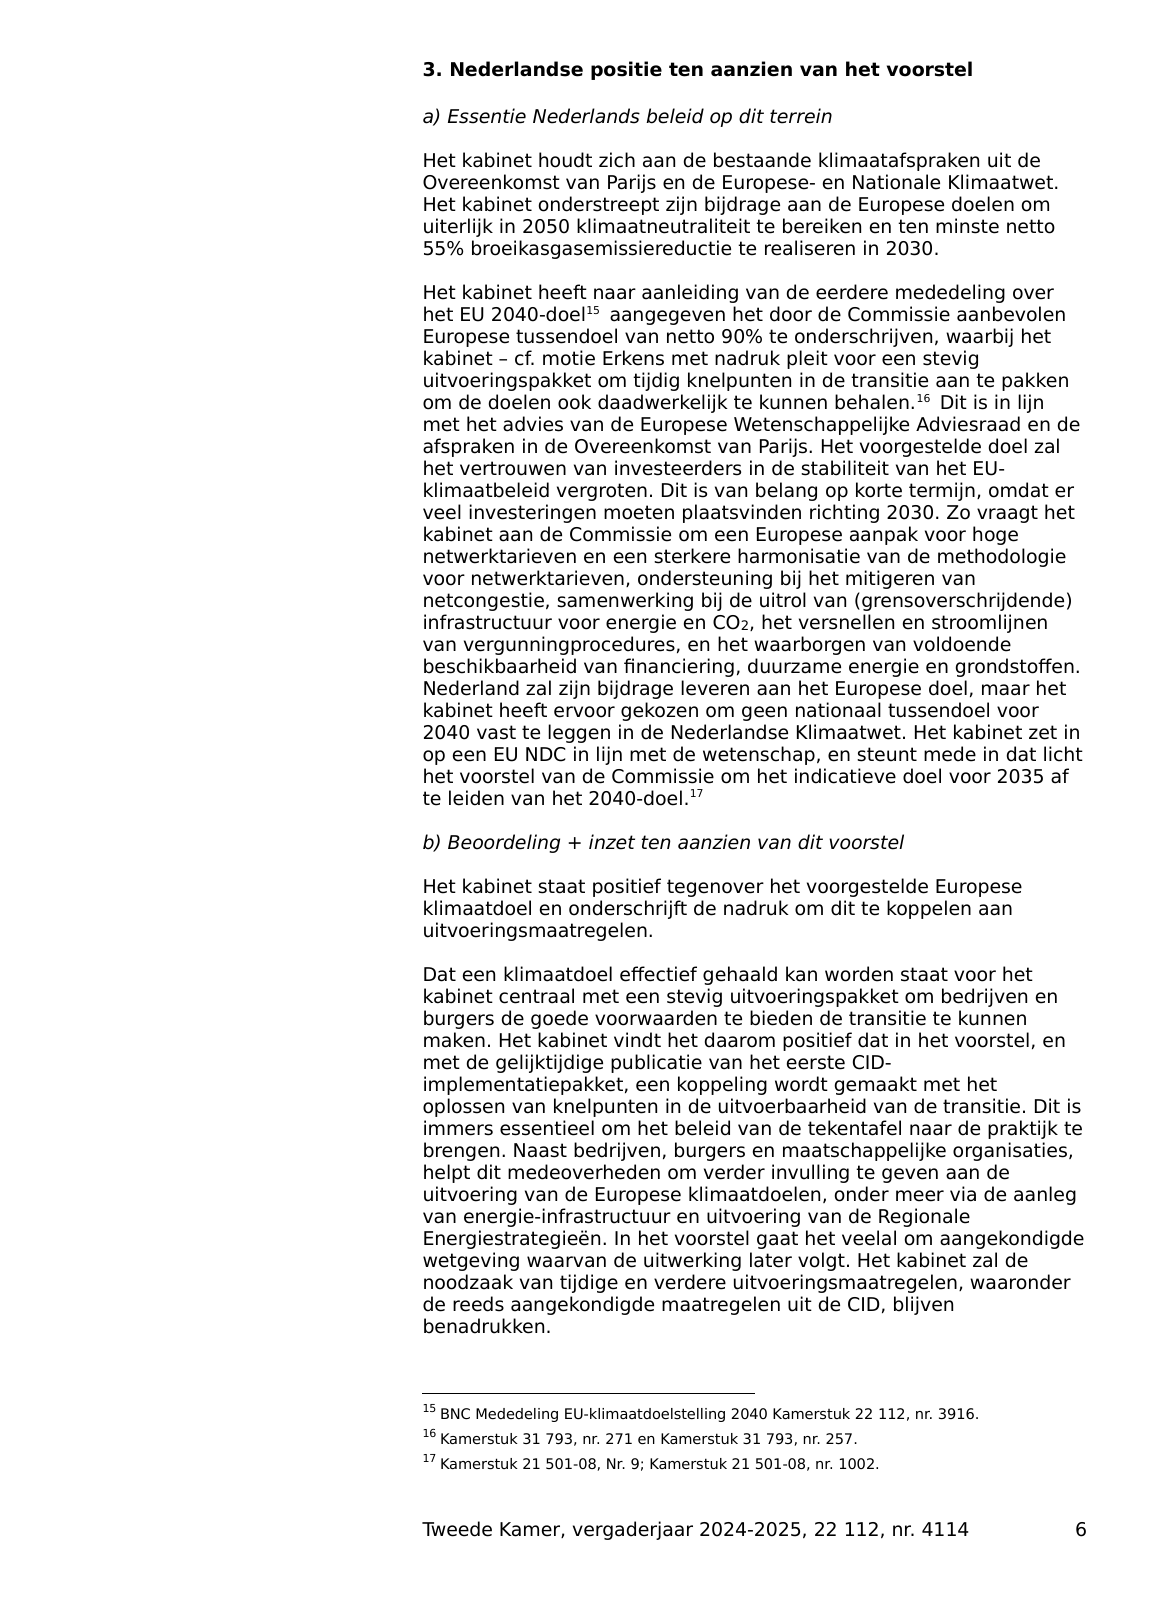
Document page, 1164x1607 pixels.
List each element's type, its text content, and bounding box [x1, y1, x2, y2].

subtitle 3. Nederlandse positie ten aanzien van het voorstel [422, 59, 1087, 81]
text BNC Mededeling EU-klimaatdoelstelling 2040 Kamerstuk 22 112, nr. 3916. [422, 1402, 1087, 1424]
text Dat een klimaatdoel effectief gehaald kan worden staat voor het kabinet centraal met een stevig uitvoeringspakket om bedrijven en burgers de goede voorwaarden te bieden de transitie te kunnen maken. Het kabinet vindt het daarom positief dat in het voorstel, en met de gelijktijdige publicatie van het eerste CID-implementatiepakket, een koppeling wordt gemaakt met het oplossen van knelpunten in de uitvoerbaarheid van de transitie. Dit is immers essentieel om het beleid van de tekentafel naar de praktijk te brengen. Naast bedrijven, burgers en maatschappelijke organisaties, helpt dit medeoverheden om verder invulling te geven aan de uitvoering van de Europese klimaatdoelen, onder meer via de aanleg van energie-infrastructuur en uitvoering van de Regionale Energiestrategieën. In het voorstel gaat het veelal om aangekondigde wetgeving waarvan de uitwerking later volgt. Het kabinet zal de noodzaak van tijdige en verdere uitvoeringsmaatregelen, waaronder de reeds aangekondigde maatregelen uit de CID, blijven benadrukken. [422, 964, 1087, 1338]
text Het kabinet heeft naar aanleiding van de eerdere mededeling over het EU 2040-doel aangegeven het door de Commissie aanbevolen Europese tussendoel van netto 90% te onderschrijven, waarbij het kabinet – cf. motie Erkens met nadruk pleit voor een stevig uitvoeringspakket om tijdig knelpunten in de transitie aan te pakken om de doelen ook daadwerkelijk te kunnen behalen. Dit is in lijn met het advies van de Europese Wetenschappelijke Adviesraad en de afspraken in de Overeenkomst van Parijs. Het voorgestelde doel zal het vertrouwen van investeerders in de stabiliteit van het EU-klimaatbeleid vergroten. Dit is van belang op korte termijn, omdat er veel investeringen moeten plaatsvinden richting 2030. Zo vraagt het kabinet aan de Commissie om een Europese aanpak voor hoge netwerktarieven en een sterkere harmonisatie van de methodologie voor netwerktarieven, ondersteuning bij het mitigeren van netcongestie, samenwerking bij de uitrol van (grensoverschrijdende) infrastructuur voor energie en CO2, het versnellen en stroomlijnen van vergunningprocedures, en het waarborgen van voldoende beschikbaarheid van financiering, duurzame energie en grondstoffen. Nederland zal zijn bijdrage leveren aan het Europese doel, maar het kabinet heeft ervoor gekozen om geen nationaal tussendoel voor 2040 vast te leggen in de Nederlandse Klimaatwet. Het kabinet zet in op een EU NDC in lijn met de wetenschap, en steunt mede in dat licht het voorstel van de Commissie om het indicatieve doel voor 2035 af te leiden van het 2040-doel. [422, 282, 1087, 810]
subtitle b) Beoordeling + inzet ten aanzien van dit voorstel [422, 832, 1087, 854]
text Kamerstuk 31 793, nr. 271 en Kamerstuk 31 793, nr. 257. [422, 1427, 1087, 1449]
subtitle a) Essentie Nederlands beleid op dit terrein [422, 106, 1087, 128]
text Het kabinet staat positief tegenover het voorgestelde Europese klimaatdoel en onderschrijft de nadruk om dit te koppelen aan uitvoeringsmaatregelen. [422, 876, 1087, 942]
text Kamerstuk 21 501-08, Nr. 9; Kamerstuk 21 501-08, nr. 1002. [422, 1452, 1087, 1474]
text Het kabinet houdt zich aan de bestaande klimaatafspraken uit de Overeenkomst van Parijs en de Europese- en Nationale Klimaatwet. Het kabinet onderstreept zijn bijdrage aan de Europese doelen om uiterlijk in 2050 klimaatneutraliteit te bereiken en ten minste netto 55% broeikasgasemissiereductie te realiseren in 2030. [422, 150, 1087, 260]
